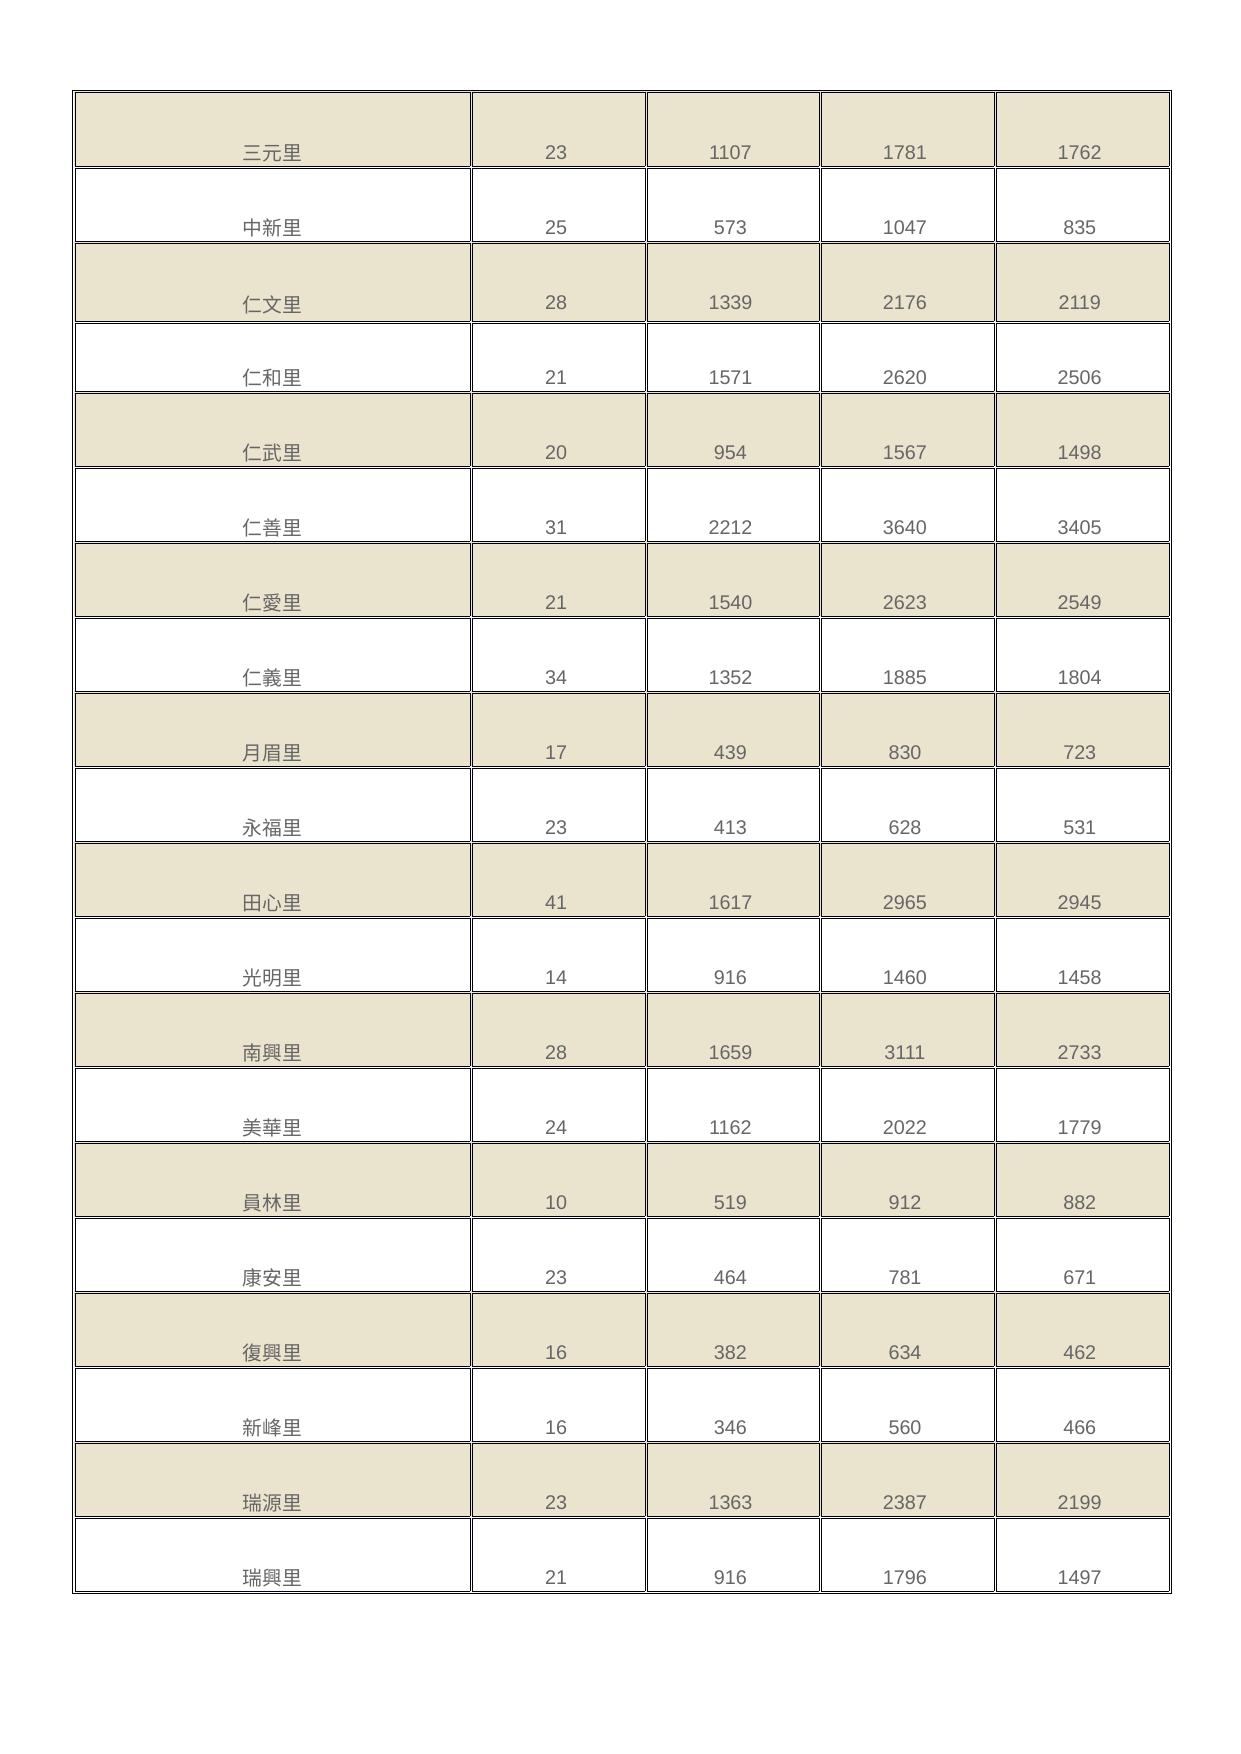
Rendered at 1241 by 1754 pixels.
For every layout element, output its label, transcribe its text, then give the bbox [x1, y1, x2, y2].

table_cell 464 [648, 1219, 819, 1291]
table_cell 員林里 [76, 1144, 470, 1216]
table_cell 1659 [648, 994, 819, 1066]
table_cell 17 [473, 694, 645, 766]
table_cell 466 [997, 1369, 1169, 1441]
table_cell 1796 [822, 1519, 994, 1591]
table_cell 14 [473, 919, 645, 991]
table_cell 634 [822, 1294, 994, 1366]
table_cell 2549 [997, 544, 1169, 616]
table_cell 1047 [822, 169, 994, 241]
table_cell 23 [473, 769, 645, 841]
table_cell 光明里 [76, 919, 470, 991]
table_cell 723 [997, 694, 1169, 766]
table_cell 1617 [648, 844, 819, 916]
table_cell 3640 [822, 469, 994, 541]
table_cell 1804 [997, 619, 1169, 691]
table_cell 1460 [822, 919, 994, 991]
table_cell 2623 [822, 544, 994, 616]
table_cell 916 [648, 919, 819, 991]
table_cell 835 [997, 169, 1169, 241]
table_cell 仁武里 [76, 394, 470, 466]
table_cell 月眉里 [76, 694, 470, 766]
table_cell 31 [473, 469, 645, 541]
table_cell 2119 [997, 244, 1169, 321]
table_cell 1162 [648, 1069, 819, 1141]
table_cell 28 [473, 244, 645, 321]
table_cell 三元里 [76, 93, 470, 166]
table_cell 新峰里 [76, 1369, 470, 1441]
table_cell 24 [473, 1069, 645, 1141]
table_cell 382 [648, 1294, 819, 1366]
table_cell 復興里 [76, 1294, 470, 1366]
table_cell 830 [822, 694, 994, 766]
table_cell 2387 [822, 1444, 994, 1516]
table_cell 1571 [648, 324, 819, 391]
table_cell 628 [822, 769, 994, 841]
table_cell 永福里 [76, 769, 470, 841]
table_cell 916 [648, 1519, 819, 1591]
table_cell 882 [997, 1144, 1169, 1216]
table_cell 23 [473, 1219, 645, 1291]
table_cell 仁文里 [76, 244, 470, 321]
table_cell 1885 [822, 619, 994, 691]
table_cell 1540 [648, 544, 819, 616]
table_cell 2022 [822, 1069, 994, 1141]
table_cell 439 [648, 694, 819, 766]
table_cell 16 [473, 1294, 645, 1366]
table_cell 1107 [648, 93, 819, 166]
table_cell 346 [648, 1369, 819, 1441]
table_cell 2945 [997, 844, 1169, 916]
table_cell 560 [822, 1369, 994, 1441]
table_cell 1363 [648, 1444, 819, 1516]
table_cell 1458 [997, 919, 1169, 991]
table_cell 2212 [648, 469, 819, 541]
table_cell 美華里 [76, 1069, 470, 1141]
table_cell 仁義里 [76, 619, 470, 691]
table_cell 2176 [822, 244, 994, 321]
table_cell 康安里 [76, 1219, 470, 1291]
table_cell 2620 [822, 324, 994, 391]
table_cell 28 [473, 994, 645, 1066]
table_cell 1352 [648, 619, 819, 691]
table_cell 1498 [997, 394, 1169, 466]
table_cell 462 [997, 1294, 1169, 1366]
table_cell 中新里 [76, 169, 470, 241]
table_cell 3405 [997, 469, 1169, 541]
table_cell 912 [822, 1144, 994, 1216]
table_cell 1762 [997, 93, 1169, 166]
table_cell 954 [648, 394, 819, 466]
table_cell 2506 [997, 324, 1169, 391]
table_cell 1339 [648, 244, 819, 321]
table_cell 仁愛里 [76, 544, 470, 616]
table_cell 南興里 [76, 994, 470, 1066]
table_cell 1781 [822, 93, 994, 166]
table_cell 田心里 [76, 844, 470, 916]
table_cell 3111 [822, 994, 994, 1066]
table_cell 413 [648, 769, 819, 841]
table_cell 16 [473, 1369, 645, 1441]
table_cell 23 [473, 1444, 645, 1516]
table_cell 671 [997, 1219, 1169, 1291]
table_cell 21 [473, 544, 645, 616]
table_cell 21 [473, 324, 645, 391]
table_cell 仁善里 [76, 469, 470, 541]
table_cell 10 [473, 1144, 645, 1216]
table_cell 2199 [997, 1444, 1169, 1516]
table_cell 41 [473, 844, 645, 916]
table_cell 1779 [997, 1069, 1169, 1141]
table_cell 519 [648, 1144, 819, 1216]
table_cell 25 [473, 169, 645, 241]
table_cell 20 [473, 394, 645, 466]
table_cell 瑞興里 [76, 1519, 470, 1591]
table_cell 1567 [822, 394, 994, 466]
table_cell 1497 [997, 1519, 1169, 1591]
table_cell 2733 [997, 994, 1169, 1066]
table_cell 23 [473, 93, 645, 166]
table_cell 仁和里 [76, 324, 470, 391]
table_cell 531 [997, 769, 1169, 841]
table_cell 34 [473, 619, 645, 691]
table_cell 781 [822, 1219, 994, 1291]
table_cell 瑞源里 [76, 1444, 470, 1516]
table_cell 2965 [822, 844, 994, 916]
table_cell 573 [648, 169, 819, 241]
table_cell 21 [473, 1519, 645, 1591]
